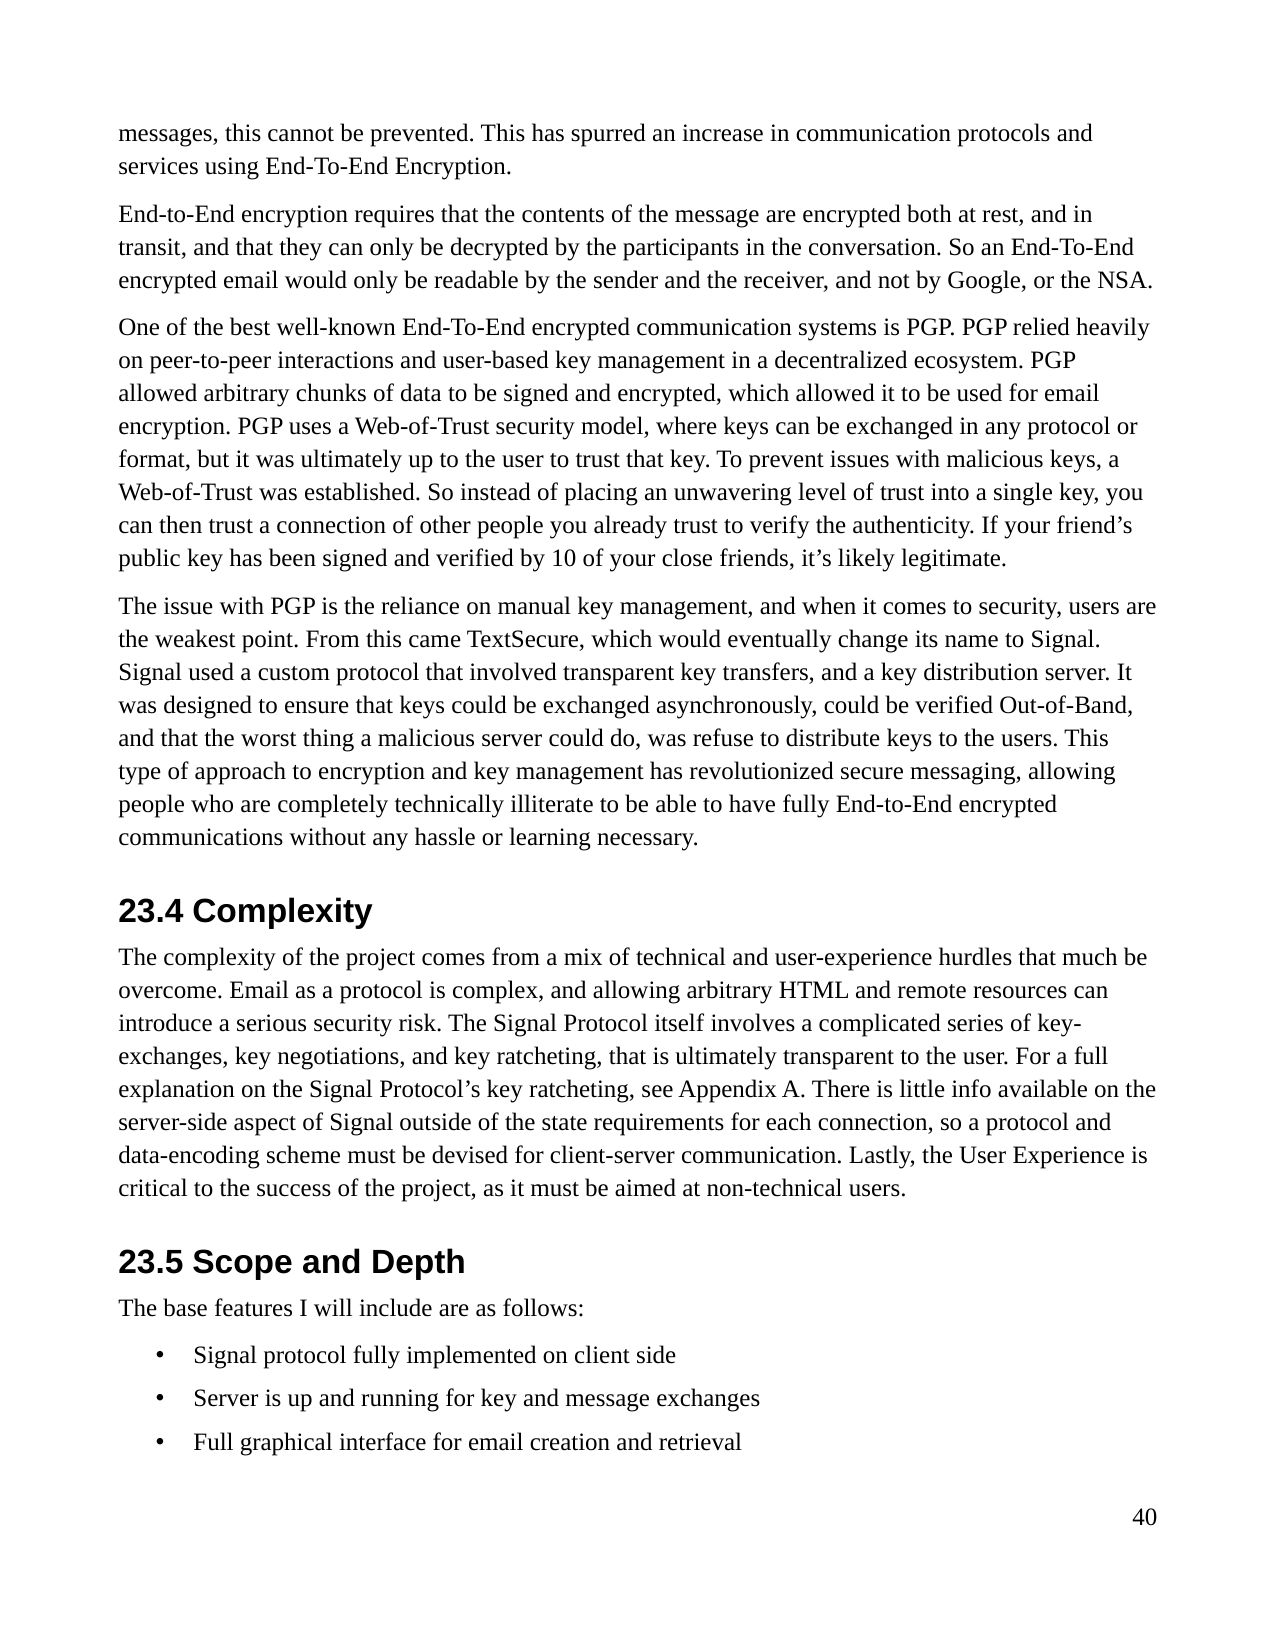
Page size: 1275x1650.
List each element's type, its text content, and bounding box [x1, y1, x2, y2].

text End-to-End encryption requires that the contents of the message are encrypted both at rest, and in transit, and that they can only be decrypted by the participants in the conversation. So an End-To-End encrypted email would only be readable by the sender and the receiver, and not by Google, or the NSA. [118, 199, 1157, 293]
subtitle Complexity [118, 891, 1157, 929]
list Server is up and running for key and message exchanges [156, 1383, 1157, 1412]
subtitle Scope and Depth [118, 1241, 1157, 1280]
list Full graphical interface for email creation and retrieval [156, 1427, 1157, 1456]
text The base features I will include are as follows: [118, 1293, 1157, 1321]
text messages, this cannot be prevented. This has spurred an increase in communication protocols and services using End-To-End Encryption. [118, 118, 1157, 180]
text The complexity of the project comes from a mix of technical and user-experience hurdles that much be overcome. Email as a protocol is complex, and allowing arbitrary HTML and remote resources can introduce a serious security risk. The Signal Protocol itself involves a complicated series of key-exchanges, key negotiations, and key ratcheting, that is ultimately transparent to the user. For a full explanation on the Signal Protocol’s key ratcheting, see Appendix A. There is little info available on the server-side aspect of Signal outside of the state requirements for each connection, so a protocol and data-encoding scheme must be devised for client-server communication. Lastly, the User Experience is critical to the success of the project, as it must be aimed at non-technical users. [118, 942, 1157, 1202]
list Signal protocol fully implemented on client side [156, 1340, 1157, 1369]
text The issue with PGP is the reliance on manual key management, and when it comes to security, users are the weakest point. From this came TextSecure, which would eventually change its name to Signal. Signal used a custom protocol that involved transparent key transfers, and a key distribution server. It was designed to ensure that keys could be exchanged asynchronously, could be verified Out-of-Band, and that the worst thing a malicious server could do, was refuse to distribute keys to the users. This type of approach to encryption and key management has revolutionized secure messaging, allowing people who are completely technically illiterate to be able to have fully End-to-End encrypted communications without any hassle or learning necessary. [118, 591, 1157, 851]
text One of the best well-known End-To-End encrypted communication systems is PGP. PGP relied heavily on peer-to-peer interactions and user-based key management in a decentralized ecosystem. PGP allowed arbitrary chunks of data to be signed and encrypted, which allowed it to be used for email encryption. PGP uses a Web-of-Trust security model, where keys can be exchanged in any protocol or format, but it was ultimately up to the user to trust that key. To prevent issues with malicious keys, a Web-of-Trust was established. So instead of placing an unwavering level of trust into a single key, you can then trust a connection of other people you already trust to verify the authenticity. If your friend’s public key has been signed and verified by 10 of your close friends, it’s likely legitimate. [118, 312, 1157, 572]
